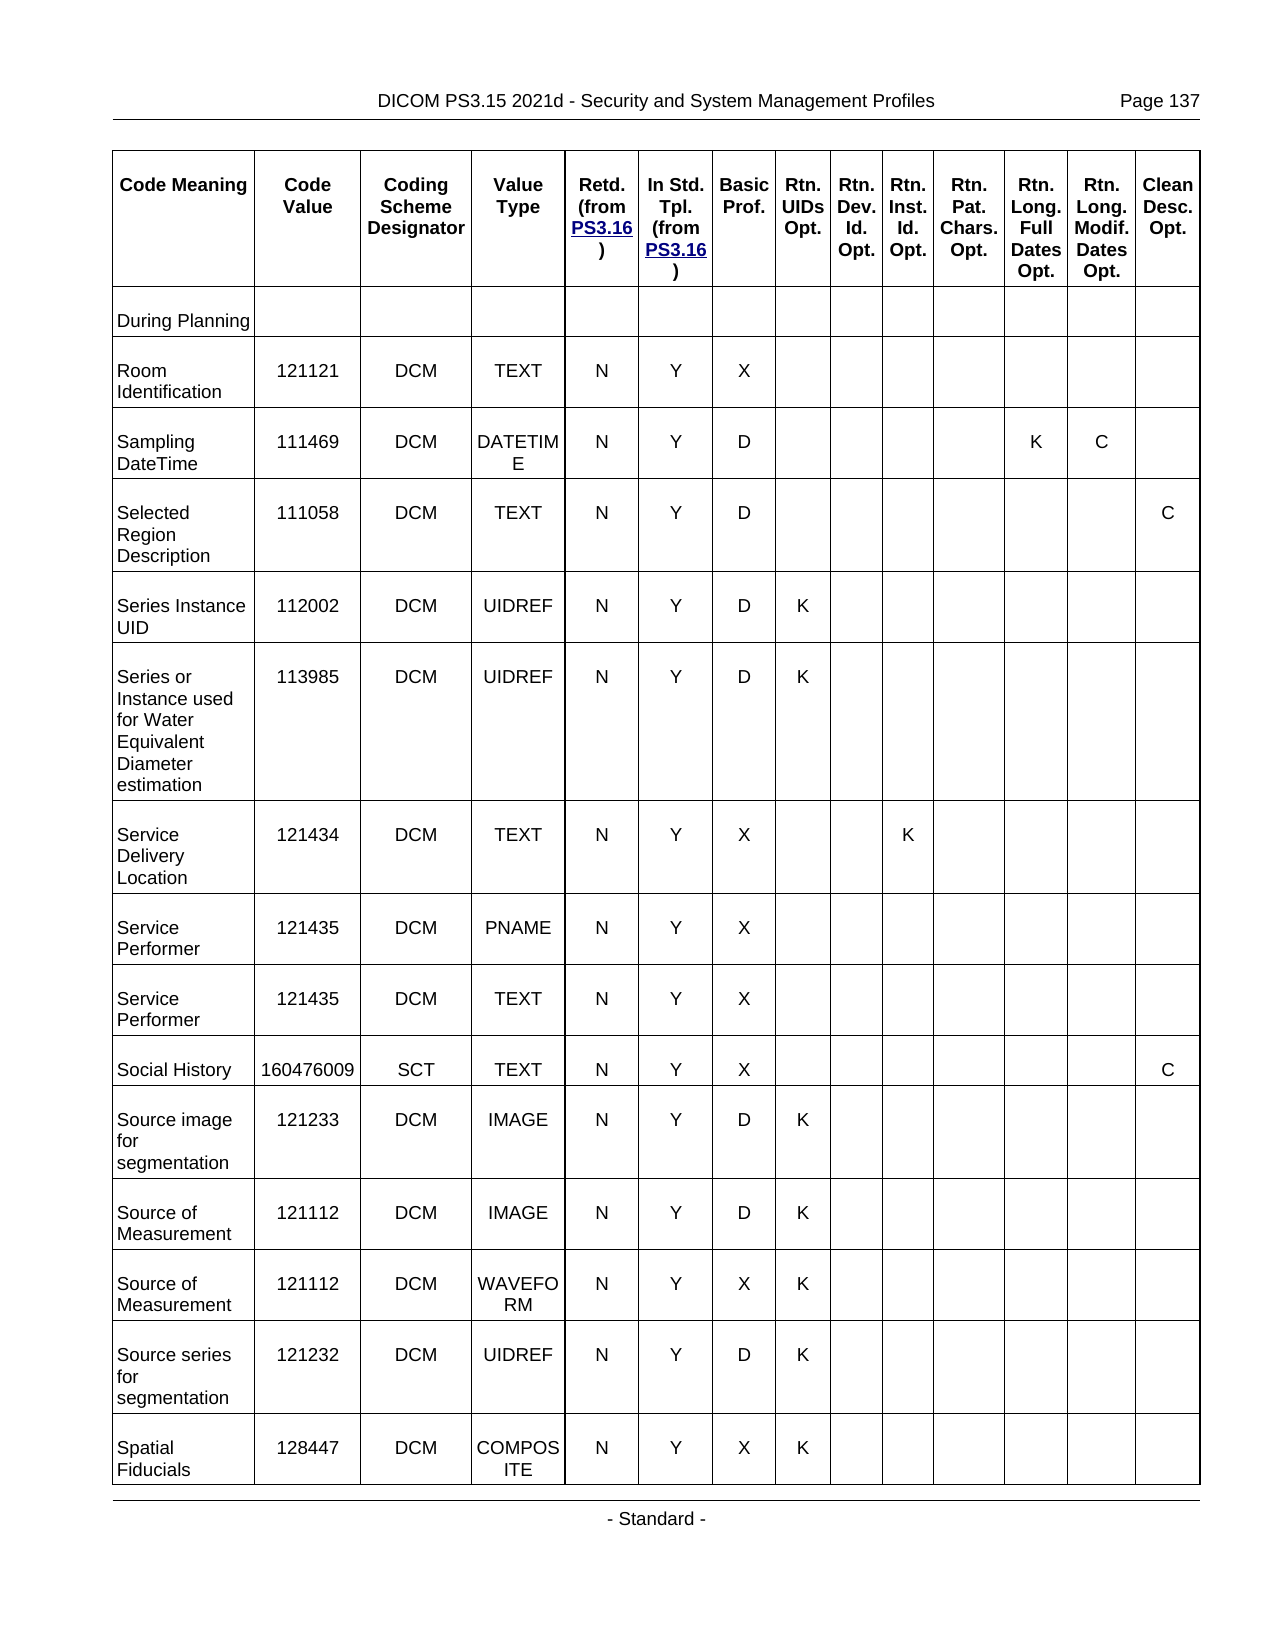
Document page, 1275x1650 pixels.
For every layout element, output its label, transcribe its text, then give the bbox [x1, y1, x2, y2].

table_cell [831, 1036, 882, 1085]
table_cell [1068, 894, 1135, 964]
table_cell DCM [361, 408, 471, 478]
table_header Rtn. Long. Modif. Dates Opt. [1068, 151, 1135, 286]
table_cell [831, 1414, 882, 1484]
table_cell TEXT [472, 479, 564, 571]
table_cell Y [639, 408, 712, 478]
table_cell [934, 1086, 1004, 1177]
table_cell [1068, 337, 1135, 407]
table_cell N [566, 965, 638, 1035]
table_cell Y [639, 1179, 712, 1249]
table_cell IMAGE [472, 1179, 564, 1249]
table_cell [934, 479, 1004, 571]
table_cell [883, 965, 933, 1035]
table_cell IMAGE [472, 1086, 564, 1177]
table_cell K [1005, 408, 1067, 478]
table_cell C [1136, 479, 1199, 571]
table_cell Y [639, 1036, 712, 1085]
table_cell [472, 287, 564, 336]
table_header Coding Scheme Designator [361, 151, 471, 286]
table_cell [776, 1036, 830, 1085]
table_cell [831, 1321, 882, 1413]
table_cell [883, 894, 933, 964]
table_cell DCM [361, 1250, 471, 1320]
table_cell Y [639, 801, 712, 892]
table_cell Service Delivery Location [113, 801, 254, 892]
table_cell [1136, 408, 1199, 478]
table_cell [934, 1321, 1004, 1413]
table_cell DCM [361, 1179, 471, 1249]
table_cell [934, 572, 1004, 642]
table_cell [1068, 965, 1135, 1035]
table_cell [639, 287, 712, 336]
table_cell 121112 [255, 1179, 360, 1249]
table_header Code Value [255, 151, 360, 286]
table_cell [883, 1250, 933, 1320]
table_cell D [713, 643, 775, 800]
table_cell COMPOSITE [472, 1414, 564, 1484]
table_cell Y [639, 1086, 712, 1177]
table_cell [1136, 965, 1199, 1035]
table_cell DCM [361, 801, 471, 892]
table_cell N [566, 408, 638, 478]
table_cell [883, 643, 933, 800]
table_header Code Meaning [113, 151, 254, 286]
table_cell N [566, 337, 638, 407]
table_cell Y [639, 894, 712, 964]
table_cell C [1136, 1036, 1199, 1085]
table_cell [776, 408, 830, 478]
table_cell WAVEFORM [472, 1250, 564, 1320]
table_cell [934, 1414, 1004, 1484]
table_cell [883, 1321, 933, 1413]
table_cell TEXT [472, 965, 564, 1035]
table_cell K [776, 1414, 830, 1484]
table_cell [883, 337, 933, 407]
table_cell [883, 408, 933, 478]
table_cell [934, 1036, 1004, 1085]
table_cell [1005, 1036, 1067, 1085]
table_cell Source image for segmentation [113, 1086, 254, 1177]
table_cell [566, 287, 638, 336]
table_cell 121121 [255, 337, 360, 407]
table_cell Sampling DateTime [113, 408, 254, 478]
table_cell 113985 [255, 643, 360, 800]
table_cell [1136, 572, 1199, 642]
table_cell [883, 1086, 933, 1177]
table_cell [1068, 287, 1135, 336]
table_cell N [566, 572, 638, 642]
table_cell DCM [361, 337, 471, 407]
table_cell Source series for segmentation [113, 1321, 254, 1413]
table_cell [1005, 894, 1067, 964]
table_cell [831, 1250, 882, 1320]
table_cell Y [639, 1321, 712, 1413]
table_cell [831, 894, 882, 964]
table_cell N [566, 1086, 638, 1177]
table_cell Spatial Fiducials [113, 1414, 254, 1484]
table_cell [934, 287, 1004, 336]
table_cell Selected Region Description [113, 479, 254, 571]
table_cell DCM [361, 572, 471, 642]
table_cell SCT [361, 1036, 471, 1085]
table_cell K [776, 1321, 830, 1413]
table_cell [1068, 643, 1135, 800]
table_cell Y [639, 1414, 712, 1484]
table_cell D [713, 1086, 775, 1177]
table_cell N [566, 643, 638, 800]
table_cell [831, 408, 882, 478]
table_header Value Type [472, 151, 564, 286]
table_cell Y [639, 572, 712, 642]
table_cell [1005, 965, 1067, 1035]
table_cell 128447 [255, 1414, 360, 1484]
table_cell [1068, 1086, 1135, 1177]
table_cell X [713, 1036, 775, 1085]
table_cell DCM [361, 1321, 471, 1413]
table_cell K [883, 801, 933, 892]
table_cell DCM [361, 1414, 471, 1484]
table_cell Source of Measurement [113, 1250, 254, 1320]
table_cell N [566, 479, 638, 571]
table_cell Series or Instance used for Water Equivalent Diameter estimation [113, 643, 254, 800]
table_cell [934, 337, 1004, 407]
table_cell D [713, 1179, 775, 1249]
table_cell [1136, 1321, 1199, 1413]
table_cell [776, 894, 830, 964]
table_cell X [713, 1414, 775, 1484]
table_cell During Planning [113, 287, 254, 336]
table_cell [1068, 479, 1135, 571]
table_cell [934, 408, 1004, 478]
table_cell DATETIME [472, 408, 564, 478]
table_cell [1005, 1250, 1067, 1320]
table_cell [934, 801, 1004, 892]
table_header Clean Desc. Opt. [1136, 151, 1199, 286]
table_cell [831, 479, 882, 571]
table_cell 121435 [255, 965, 360, 1035]
table_cell X [713, 894, 775, 964]
table_cell [361, 287, 471, 336]
table_cell [934, 1250, 1004, 1320]
table_cell [776, 337, 830, 407]
table_cell 160476009 [255, 1036, 360, 1085]
table_cell [1068, 801, 1135, 892]
table_cell D [713, 572, 775, 642]
table_cell 112002 [255, 572, 360, 642]
table_cell D [713, 1321, 775, 1413]
table_cell 121233 [255, 1086, 360, 1177]
table_cell [255, 287, 360, 336]
table_cell DCM [361, 1086, 471, 1177]
table_header Rtn. Dev. Id. Opt. [831, 151, 882, 286]
table_cell K [776, 1086, 830, 1177]
table_cell [1068, 1250, 1135, 1320]
table_cell X [713, 337, 775, 407]
table_cell [776, 801, 830, 892]
table_cell [776, 965, 830, 1035]
table_cell [1005, 643, 1067, 800]
table_cell DCM [361, 643, 471, 800]
table_cell [776, 479, 830, 571]
table_cell 111469 [255, 408, 360, 478]
table_cell C [1068, 408, 1135, 478]
table_cell [1068, 1321, 1135, 1413]
table_cell X [713, 1250, 775, 1320]
table_cell [934, 965, 1004, 1035]
table_cell N [566, 801, 638, 892]
table_cell TEXT [472, 801, 564, 892]
table_cell N [566, 1250, 638, 1320]
table_header Rtn. Pat. Chars. Opt. [934, 151, 1004, 286]
table_cell [1068, 1414, 1135, 1484]
table_cell UIDREF [472, 1321, 564, 1413]
table_cell [831, 287, 882, 336]
table_cell N [566, 1179, 638, 1249]
table_cell Y [639, 337, 712, 407]
table_cell [1136, 1414, 1199, 1484]
table_cell [934, 1179, 1004, 1249]
table_cell [1136, 1179, 1199, 1249]
table_cell 121434 [255, 801, 360, 892]
table_header Rtn. UIDs Opt. [776, 151, 830, 286]
table_cell [1136, 643, 1199, 800]
table_header Basic Prof. [713, 151, 775, 286]
table_cell [883, 1414, 933, 1484]
table_cell [883, 1179, 933, 1249]
table_cell D [713, 408, 775, 478]
table_cell [1136, 337, 1199, 407]
table_cell [883, 572, 933, 642]
table_cell PNAME [472, 894, 564, 964]
table_cell K [776, 1179, 830, 1249]
table_cell N [566, 1414, 638, 1484]
table_cell Y [639, 479, 712, 571]
table_cell [1005, 801, 1067, 892]
table_cell [1005, 287, 1067, 336]
table_cell DCM [361, 479, 471, 571]
table_cell [831, 337, 882, 407]
table_cell X [713, 965, 775, 1035]
table_cell 121112 [255, 1250, 360, 1320]
table_cell [934, 894, 1004, 964]
table_cell [713, 287, 775, 336]
table_cell K [776, 1250, 830, 1320]
table_cell TEXT [472, 337, 564, 407]
table_cell DCM [361, 965, 471, 1035]
table_cell N [566, 1036, 638, 1085]
table_cell [831, 965, 882, 1035]
table_cell [1068, 572, 1135, 642]
table_header Rtn. Inst. Id. Opt. [883, 151, 933, 286]
table_cell [1005, 337, 1067, 407]
table_cell [831, 572, 882, 642]
table_cell [1136, 287, 1199, 336]
table_cell [1005, 1086, 1067, 1177]
table_cell 121435 [255, 894, 360, 964]
table_cell [1136, 1086, 1199, 1177]
table_cell Y [639, 1250, 712, 1320]
table_cell Service Performer [113, 894, 254, 964]
table_cell [831, 643, 882, 800]
table_cell [1068, 1179, 1135, 1249]
table_cell X [713, 801, 775, 892]
table_cell [1136, 801, 1199, 892]
table_cell Social History [113, 1036, 254, 1085]
table_cell UIDREF [472, 643, 564, 800]
table_cell [831, 1086, 882, 1177]
table_cell [1005, 572, 1067, 642]
table_header Rtn. Long. Full Dates Opt. [1005, 151, 1067, 286]
table_cell [1005, 1179, 1067, 1249]
table_cell [1136, 1250, 1199, 1320]
table_cell [776, 287, 830, 336]
table_cell 121232 [255, 1321, 360, 1413]
table_cell [883, 1036, 933, 1085]
table_cell 111058 [255, 479, 360, 571]
table_cell N [566, 1321, 638, 1413]
table_cell Series Instance UID [113, 572, 254, 642]
table_cell Y [639, 965, 712, 1035]
table_cell [1005, 1321, 1067, 1413]
table_cell Source of Measurement [113, 1179, 254, 1249]
table_cell UIDREF [472, 572, 564, 642]
table_header Retd. (from PS3.16) [566, 151, 638, 286]
table_cell [1005, 1414, 1067, 1484]
table_cell D [713, 479, 775, 571]
table_cell [883, 479, 933, 571]
table_header In Std. Tpl. (from PS3.16) [639, 151, 712, 286]
table_cell Service Performer [113, 965, 254, 1035]
table_cell K [776, 643, 830, 800]
table_cell [934, 643, 1004, 800]
table_cell N [566, 894, 638, 964]
table_cell [1005, 479, 1067, 571]
table_cell [883, 287, 933, 336]
table_cell [1068, 1036, 1135, 1085]
table_cell [831, 1179, 882, 1249]
table_cell Y [639, 643, 712, 800]
table_cell TEXT [472, 1036, 564, 1085]
table_cell [831, 801, 882, 892]
table_cell DCM [361, 894, 471, 964]
table_cell Room Identification [113, 337, 254, 407]
table_cell K [776, 572, 830, 642]
table_cell [1136, 894, 1199, 964]
